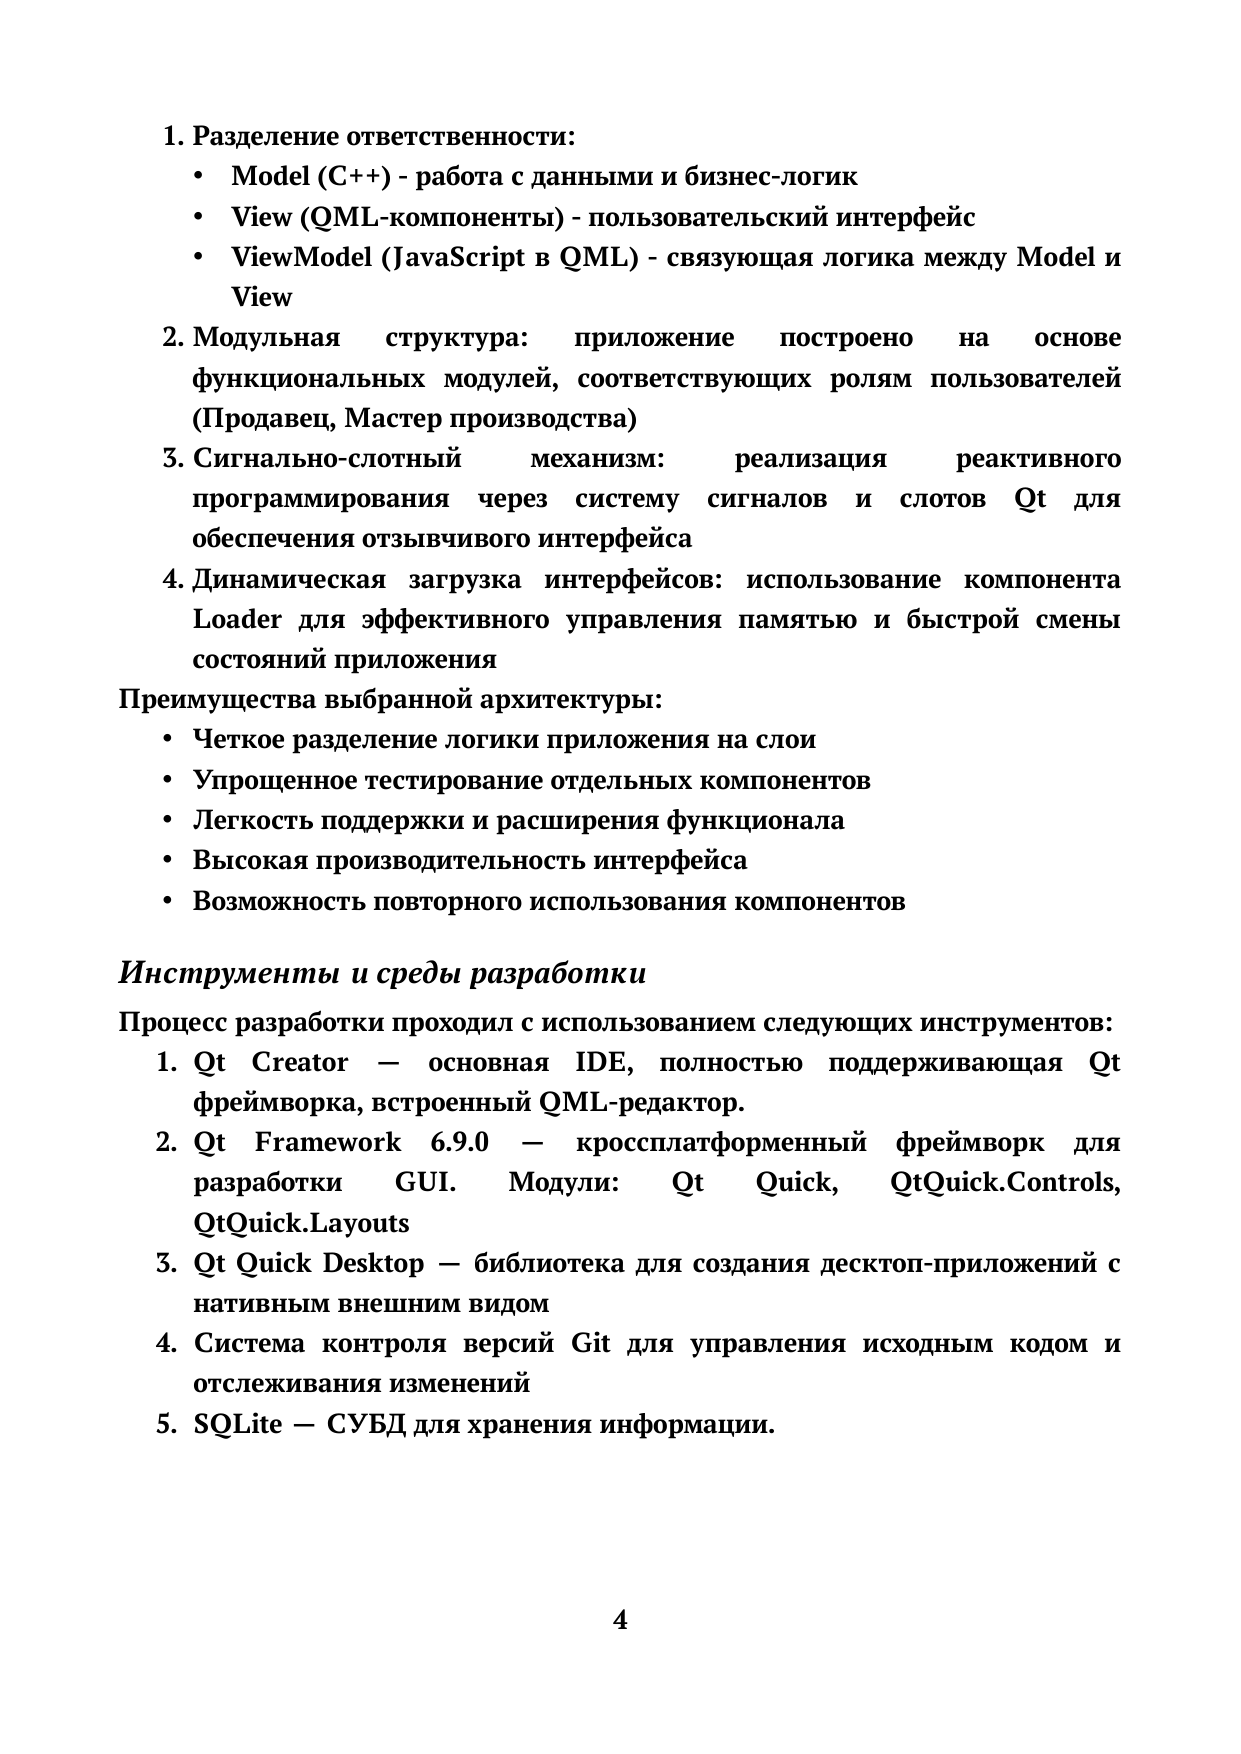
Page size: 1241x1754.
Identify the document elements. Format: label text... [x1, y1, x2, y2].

list Возможность повторного использования компонентов [162, 883, 1122, 916]
list Qt Framework 6.9.0 — кроссплатформенный фреймворк для разработки GUI. Модули: Qt Quick, QtQuick.Controls, QtQuick.Layouts [156, 1124, 1122, 1238]
subtitle Инструменты и среды разработки [118, 952, 1122, 991]
list Qt Quick Desktop — библиотека для создания десктоп-приложений с нативным внешним видом [156, 1245, 1122, 1319]
text Процесс разработки проходил с использованием следующих инструментов: [118, 1004, 1122, 1037]
list SQLite — СУБД для хранения информации. [156, 1406, 1122, 1439]
list Упрощенное тестирование отдельных компонентов [162, 762, 1122, 796]
list ViewModel (JavaScript в QML) - связующая логика между Model и View [193, 239, 1122, 313]
list Model (C++) - работа с данными и бизнес-логик [193, 158, 1122, 192]
list Легкость поддержки и расширения функционала [162, 802, 1122, 836]
list View (QML-компоненты) - пользовательский интерфейс [193, 199, 1122, 232]
list Разделение ответственности: [162, 118, 1122, 152]
list Qt Creator — основная IDE, полностью поддерживающая Qt фреймворка, встроенный QML-редактор. [156, 1044, 1122, 1118]
list Динамическая загрузка интерфейсов: использование компонента Loader для эффективного управления памятью и быстрой смены состояний приложения [162, 561, 1122, 675]
list Сигнально-слотный механизм: реализация реактивного программирования через систему сигналов и слотов Qt для обеспечения отзывчивого интерфейса [162, 440, 1122, 554]
list Высокая производительность интерфейса [162, 842, 1122, 876]
text Преимущества выбранной архитектуры: [118, 681, 1122, 715]
list Четкое разделение логики приложения на слои [162, 722, 1122, 755]
list Модульная структура: приложение построено на основе функциональных модулей, соответствующих ролям пользователей (Продавец, Мастер производства) [162, 319, 1122, 433]
list Система контроля версий Git для управления исходным кодом и отслеживания изменений [156, 1325, 1122, 1399]
